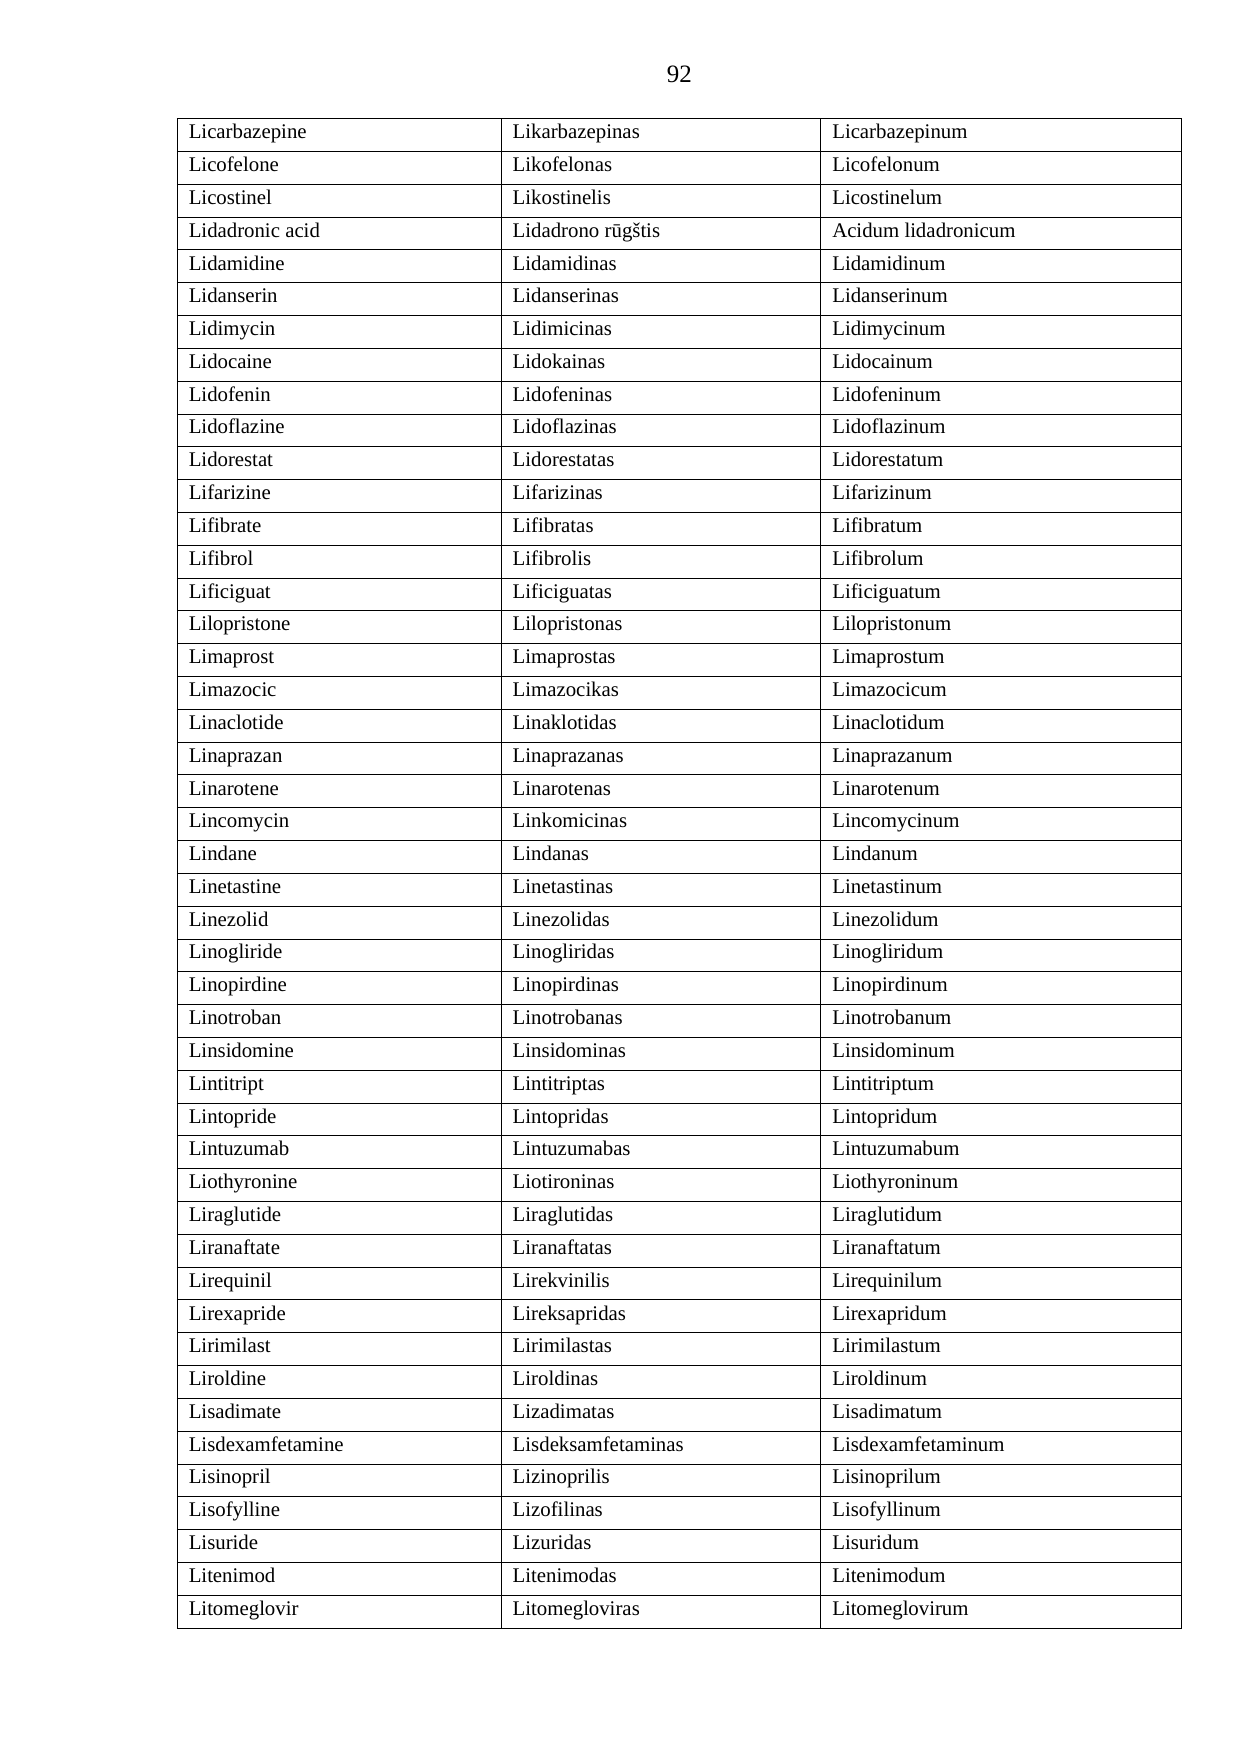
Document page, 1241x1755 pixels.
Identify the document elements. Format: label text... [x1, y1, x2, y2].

table_cell Lidocainum [821, 349, 1181, 381]
table_cell Linezolid [178, 907, 501, 938]
table_cell Lidimicinas [502, 316, 820, 348]
table_cell Lifibrolis [502, 546, 820, 577]
table_cell Liraglutidum [821, 1202, 1181, 1234]
table_cell Lisdexamfetaminum [821, 1432, 1181, 1463]
table_cell Lifibratum [821, 513, 1181, 545]
table_cell Litenimodum [821, 1563, 1181, 1595]
table_cell Lidorestatas [502, 447, 820, 479]
table_cell Linopirdinum [821, 972, 1181, 1004]
table_cell Lisdeksamfetaminas [502, 1432, 820, 1463]
table_cell Linaclotidum [821, 710, 1181, 742]
table_cell Lirequinilum [821, 1268, 1181, 1299]
table_cell Lirexapridum [821, 1300, 1181, 1332]
table_cell Lidoflazinum [821, 415, 1181, 446]
table_cell Limazocicum [821, 677, 1181, 709]
table_cell Lifibratas [502, 513, 820, 545]
table_cell Lifarizine [178, 480, 501, 512]
table_cell Lincomycin [178, 808, 501, 840]
table_cell Lisofyllinum [821, 1497, 1181, 1529]
table_cell Linezolidas [502, 907, 820, 938]
table_cell Lisuride [178, 1530, 501, 1562]
table_cell Licostinel [178, 185, 501, 217]
table_cell Lidoflazinas [502, 415, 820, 446]
table_cell Linezolidum [821, 907, 1181, 938]
table_cell Liroldinum [821, 1366, 1181, 1398]
table_cell Lisadimate [178, 1399, 501, 1431]
table_cell Licarbazepine [178, 119, 501, 151]
table_cell Lifibrate [178, 513, 501, 545]
table_cell Lidokainas [502, 349, 820, 381]
table_cell Lisdexamfetamine [178, 1432, 501, 1463]
table_cell Lidamidinum [821, 250, 1181, 282]
table_cell Lisinoprilum [821, 1465, 1181, 1496]
table_cell Lifibrolum [821, 546, 1181, 577]
table_cell Lirexapride [178, 1300, 501, 1332]
table_cell Lidimycinum [821, 316, 1181, 348]
table_cell Liraglutidas [502, 1202, 820, 1234]
table_cell Litomegloviras [502, 1596, 820, 1627]
table_cell Lilopristonas [502, 611, 820, 643]
table_cell Lirequinil [178, 1268, 501, 1299]
table_cell Lizofilinas [502, 1497, 820, 1529]
table_cell Lintitriptas [502, 1071, 820, 1102]
table_cell Acidum lidadronicum [821, 218, 1181, 249]
table_cell Linotrobanas [502, 1005, 820, 1037]
table_cell Lidamidine [178, 250, 501, 282]
table_cell Lidorestatum [821, 447, 1181, 479]
table_cell Linarotene [178, 775, 501, 807]
table_cell Linaclotide [178, 710, 501, 742]
table_cell Litomeglovir [178, 1596, 501, 1627]
table_cell Lizuridas [502, 1530, 820, 1562]
table_cell Liroldine [178, 1366, 501, 1398]
table_cell Lidocaine [178, 349, 501, 381]
table_cell Lintuzumabum [821, 1136, 1181, 1168]
table_cell Lidoflazine [178, 415, 501, 446]
table_cell Lidamidinas [502, 250, 820, 282]
table_cell Lificiguat [178, 579, 501, 610]
table_cell Liothyronine [178, 1169, 501, 1201]
table_cell Likostinelis [502, 185, 820, 217]
table_cell Lisadimatum [821, 1399, 1181, 1431]
table_cell Lidanserinas [502, 283, 820, 315]
table_cell Lidimycin [178, 316, 501, 348]
table_cell Linotroban [178, 1005, 501, 1037]
table_cell Lirimilastas [502, 1333, 820, 1365]
table_cell Lizinoprilis [502, 1465, 820, 1496]
table_cell Liotironinas [502, 1169, 820, 1201]
table_cell Lirimilast [178, 1333, 501, 1365]
table_cell Linaprazan [178, 743, 501, 774]
table_cell Limaprost [178, 644, 501, 676]
table_cell Licofelonum [821, 152, 1181, 184]
table_cell Linarotenum [821, 775, 1181, 807]
table_cell Lisofylline [178, 1497, 501, 1529]
table_cell Limaprostum [821, 644, 1181, 676]
table_cell Lincomycinum [821, 808, 1181, 840]
table_cell Litenimodas [502, 1563, 820, 1595]
table_cell Linetastinas [502, 874, 820, 906]
table_cell Lidadronic acid [178, 218, 501, 249]
table_cell Liothyroninum [821, 1169, 1181, 1201]
table_cell Lifarizinum [821, 480, 1181, 512]
table_cell Linogliridas [502, 940, 820, 971]
table_cell Linotrobanum [821, 1005, 1181, 1037]
table_cell Linogliridum [821, 940, 1181, 971]
table_cell Lindanas [502, 841, 820, 873]
table_cell Lisinopril [178, 1465, 501, 1496]
table_cell Lificiguatas [502, 579, 820, 610]
table_cell Linsidominum [821, 1038, 1181, 1070]
table_cell Lizadimatas [502, 1399, 820, 1431]
table_cell Lilopristone [178, 611, 501, 643]
table_cell Lireksapridas [502, 1300, 820, 1332]
table_cell Linaprazanas [502, 743, 820, 774]
table_cell Lidanserinum [821, 283, 1181, 315]
table_cell Lidofenin [178, 382, 501, 413]
table_cell Linogliride [178, 940, 501, 971]
table_cell Likofelonas [502, 152, 820, 184]
table_cell Linsidomine [178, 1038, 501, 1070]
table_cell Lifibrol [178, 546, 501, 577]
table_cell Linsidominas [502, 1038, 820, 1070]
table_cell Litenimod [178, 1563, 501, 1595]
table_cell Linaprazanum [821, 743, 1181, 774]
table_cell Linetastinum [821, 874, 1181, 906]
table_cell Lificiguatum [821, 579, 1181, 610]
table_cell Likarbazepinas [502, 119, 820, 151]
table_cell Lindane [178, 841, 501, 873]
table_cell Limaprostas [502, 644, 820, 676]
table_cell Lintopridas [502, 1104, 820, 1135]
table_cell Liraglutide [178, 1202, 501, 1234]
table_cell Lidofeninas [502, 382, 820, 413]
table_cell Liranaftatas [502, 1235, 820, 1267]
table_cell Linopirdine [178, 972, 501, 1004]
table_cell Licofelone [178, 152, 501, 184]
table_cell Licarbazepinum [821, 119, 1181, 151]
table_cell Lintopridum [821, 1104, 1181, 1135]
table_cell Liranaftate [178, 1235, 501, 1267]
table_cell Licostinelum [821, 185, 1181, 217]
table_cell Lilopristonum [821, 611, 1181, 643]
table_cell Lidanserin [178, 283, 501, 315]
table_cell Linaklotidas [502, 710, 820, 742]
table_cell Liroldinas [502, 1366, 820, 1398]
table_cell Liranaftatum [821, 1235, 1181, 1267]
table_cell Litomeglovirum [821, 1596, 1181, 1627]
table_cell Lisuridum [821, 1530, 1181, 1562]
table_cell Linopirdinas [502, 972, 820, 1004]
table_cell Limazocikas [502, 677, 820, 709]
table_cell Lintitriptum [821, 1071, 1181, 1102]
table_cell Lirekvinilis [502, 1268, 820, 1299]
table_cell Lidadrono rūgštis [502, 218, 820, 249]
table_cell Lintuzumabas [502, 1136, 820, 1168]
table_cell Lidofeninum [821, 382, 1181, 413]
table_cell Lintopride [178, 1104, 501, 1135]
table_cell Lintitript [178, 1071, 501, 1102]
table_cell Linetastine [178, 874, 501, 906]
table_cell Lidorestat [178, 447, 501, 479]
table_cell Linkomicinas [502, 808, 820, 840]
table_cell Linarotenas [502, 775, 820, 807]
table_cell Lindanum [821, 841, 1181, 873]
table_cell Lintuzumab [178, 1136, 501, 1168]
table_cell Lifarizinas [502, 480, 820, 512]
table_cell Limazocic [178, 677, 501, 709]
table_cell Lirimilastum [821, 1333, 1181, 1365]
